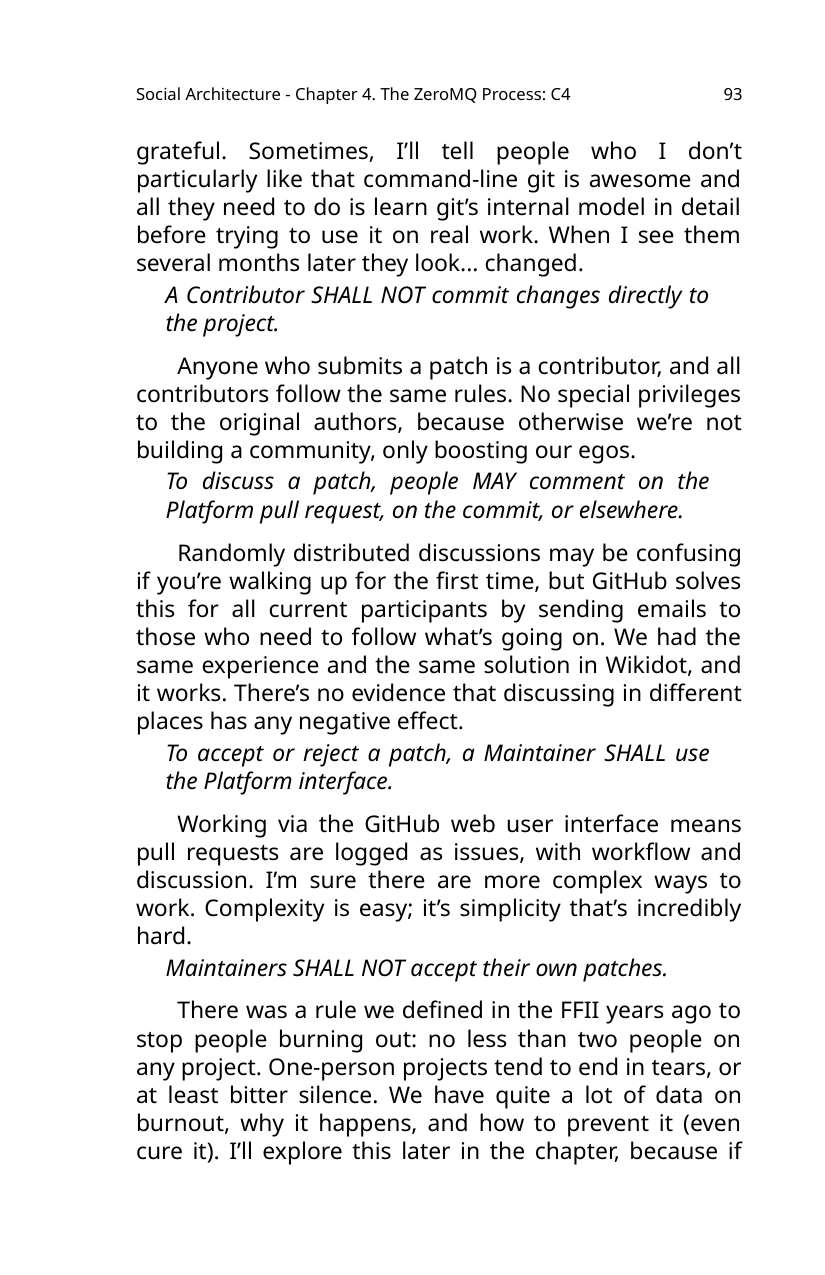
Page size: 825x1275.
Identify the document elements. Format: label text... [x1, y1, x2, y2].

text To accept or reject a patch, a Maintainer SHALL use the Platform interface. [165, 737, 713, 796]
text grateful. Sometimes, I’ll tell people who I don’t particularly like that command-line git is awesome and all they need to do is learn git’s internal model in detail before trying to use it on real work. When I see them several months later they look... changed. [136, 135, 742, 279]
text Maintainers SHALL NOT accept their own patches. [165, 951, 713, 983]
text Working via the GitHub web user interface means pull requests are logged as issues, with workflow and discussion. I’m sure there are more complex ways to work. Complexity is easy; it’s simplicity that’s incredibly hard. [136, 808, 742, 951]
text Randomly distributed discussions may be confusing if you’re walking up for the first time, but GitHub solves this for all current participants by sending emails to those who need to follow what’s going on. We had the same experience and the same solution in Wikidot, and it works. There’s no evidence that discussing in different places has any negative effect. [136, 537, 742, 737]
text To discuss a patch, people MAY comment on the Platform pull request, on the commit, or elsewhere. [165, 465, 713, 525]
text There was a rule we defined in the FFII years ago to stop people burning out: no less than two people on any project. One-person projects tend to end in tears, or at least bitter silence. We have quite a lot of data on burnout, why it happens, and how to prevent it (even cure it). I’ll explore this later in the chapter, because if [136, 994, 742, 1166]
text A Contributor SHALL NOT commit changes directly to the project. [165, 279, 713, 338]
text Anyone who submits a patch is a contributor, and all contributors follow the same rules. No special privileges to the original authors, because otherwise we’re not building a community, only boosting our egos. [136, 350, 742, 465]
